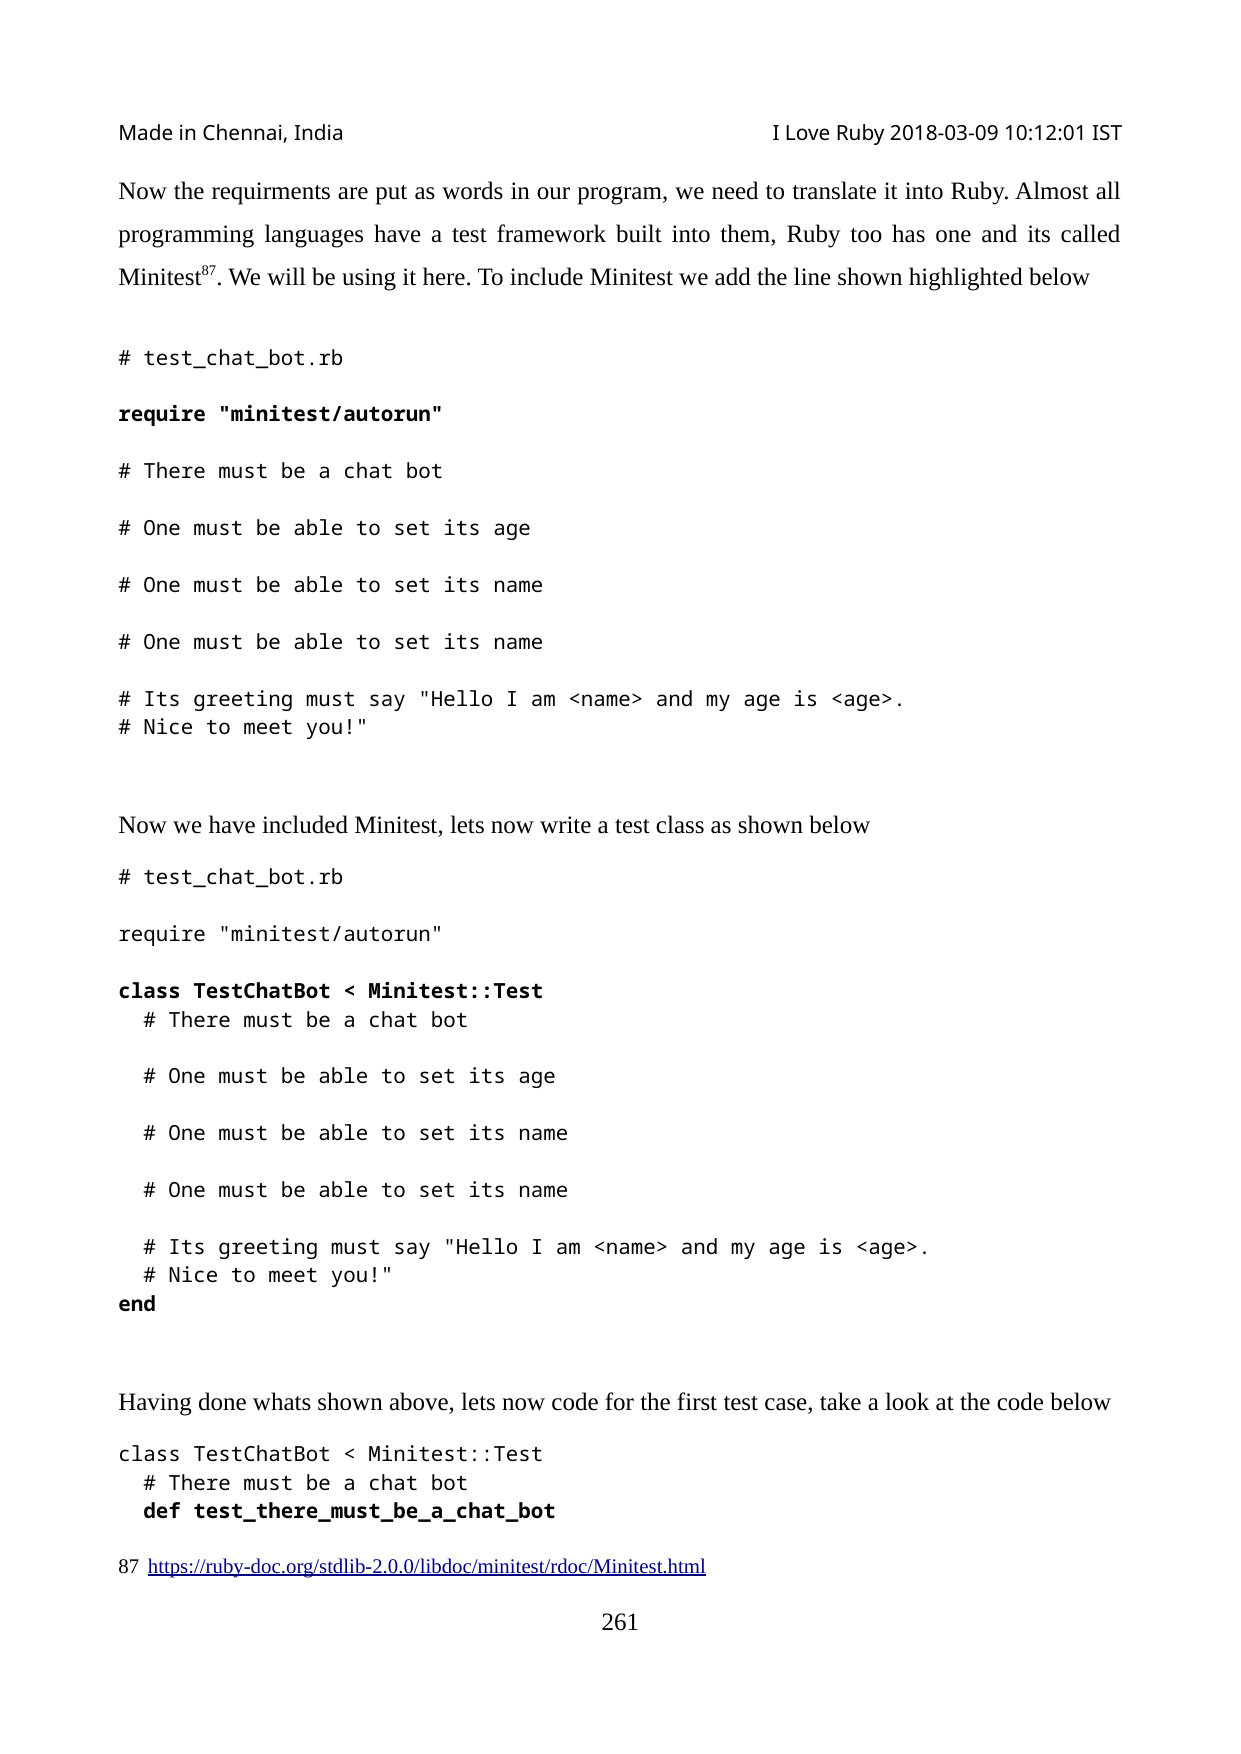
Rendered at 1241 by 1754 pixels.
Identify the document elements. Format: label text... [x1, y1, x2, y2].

text Having done whats shown above, lets now code for the first test case, take a look at the code below [118, 1387, 1122, 1416]
text # Its greeting must say "Hello I am <name> and my age is <age>. [118, 1232, 1122, 1261]
text class TestChatBot < Minitest::Test [118, 1439, 1122, 1468]
text require "minitest/autorun" [118, 399, 1122, 428]
text # One must be able to set its age [118, 513, 1122, 542]
text # One must be able to set its age [118, 1062, 1122, 1090]
text # test_chat_bot.rb [118, 862, 1122, 891]
text # test_chat_bot.rb [118, 343, 1122, 371]
text def test_there_must_be_a_chat_bot [118, 1496, 1122, 1524]
text # There must be a chat bot [118, 456, 1122, 485]
text # One must be able to set its name [118, 1118, 1122, 1147]
text Now the requirments are put as words in our program, we need to translate it into Ruby. Almost all programming languages have a test framework built into them, Ruby too has one and its called Minitest. We will be using it here. To include Minitest we add the line shown highlighted below [118, 176, 1122, 291]
text end [118, 1289, 1122, 1317]
text # One must be able to set its name [118, 570, 1122, 599]
text https://ruby-doc.org/stdlib-2.0.0/libdoc/minitest/rdoc/Minitest.html [118, 1553, 1122, 1578]
text # Nice to meet you!" [118, 712, 1122, 741]
text # One must be able to set its name [118, 627, 1122, 656]
text # There must be a chat bot [118, 1005, 1122, 1033]
text # Nice to meet you!" [118, 1261, 1122, 1289]
text # One must be able to set its name [118, 1175, 1122, 1204]
text # Its greeting must say "Hello I am <name> and my age is <age>. [118, 684, 1122, 712]
text Now we have included Minitest, lets now write a test class as shown below [118, 811, 1122, 839]
text class TestChatBot < Minitest::Test [118, 976, 1122, 1005]
text require "minitest/autorun" [118, 919, 1122, 948]
text # There must be a chat bot [118, 1468, 1122, 1496]
